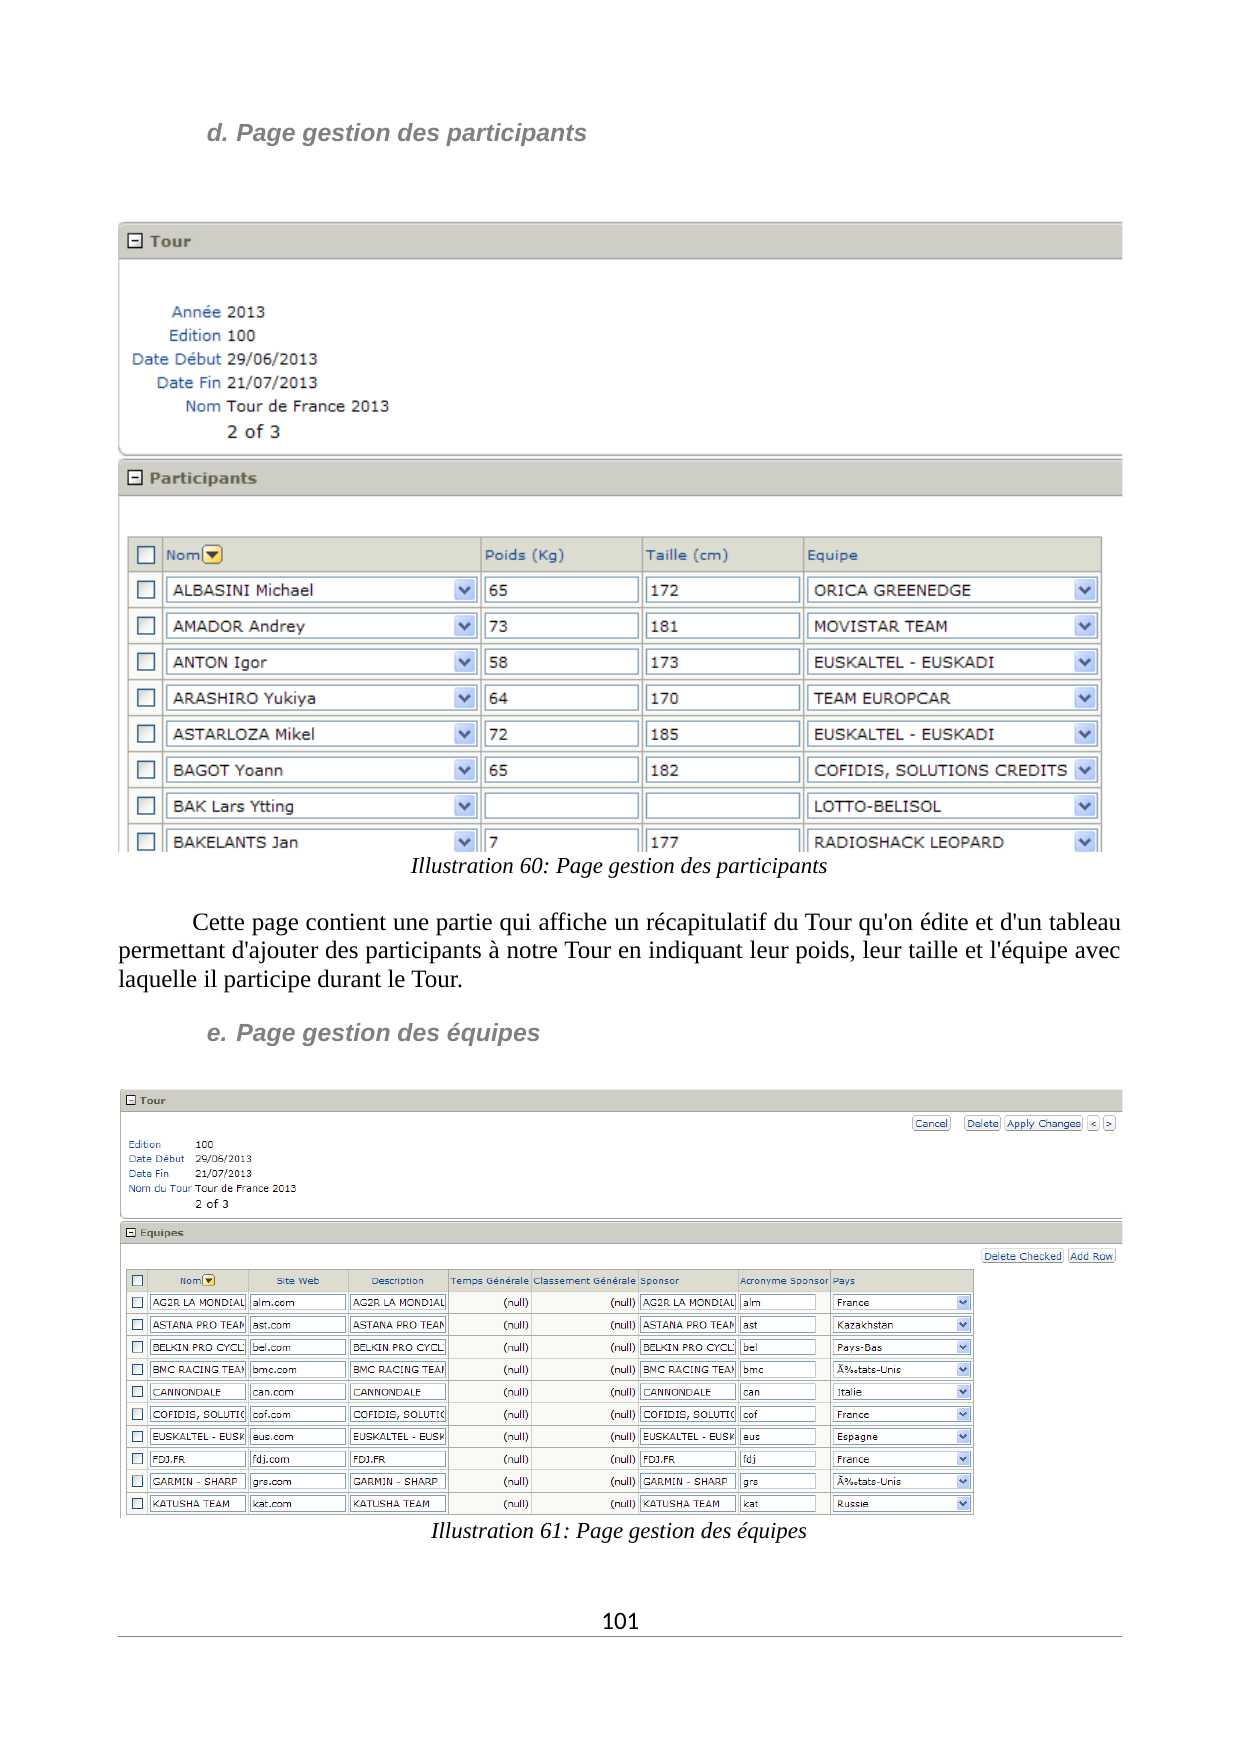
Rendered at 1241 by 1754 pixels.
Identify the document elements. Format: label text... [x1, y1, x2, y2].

text Illustration 60: Page gestion des participants [118, 852, 1122, 878]
subtitle Page gestion des participants [207, 118, 1122, 147]
subtitle Page gestion des équipes [207, 1018, 1122, 1046]
text Illustration 61: Page gestion des équipes [118, 1518, 1122, 1543]
text Cette page contient une partie qui affiche un récapitulatif du Tour qu'on édite et d'un tableau permettant d'ajouter des participants à notre Tour en indiquant leur poids, leur taille et l'équipe avec laquelle il participe durant le Tour. [118, 907, 1122, 993]
